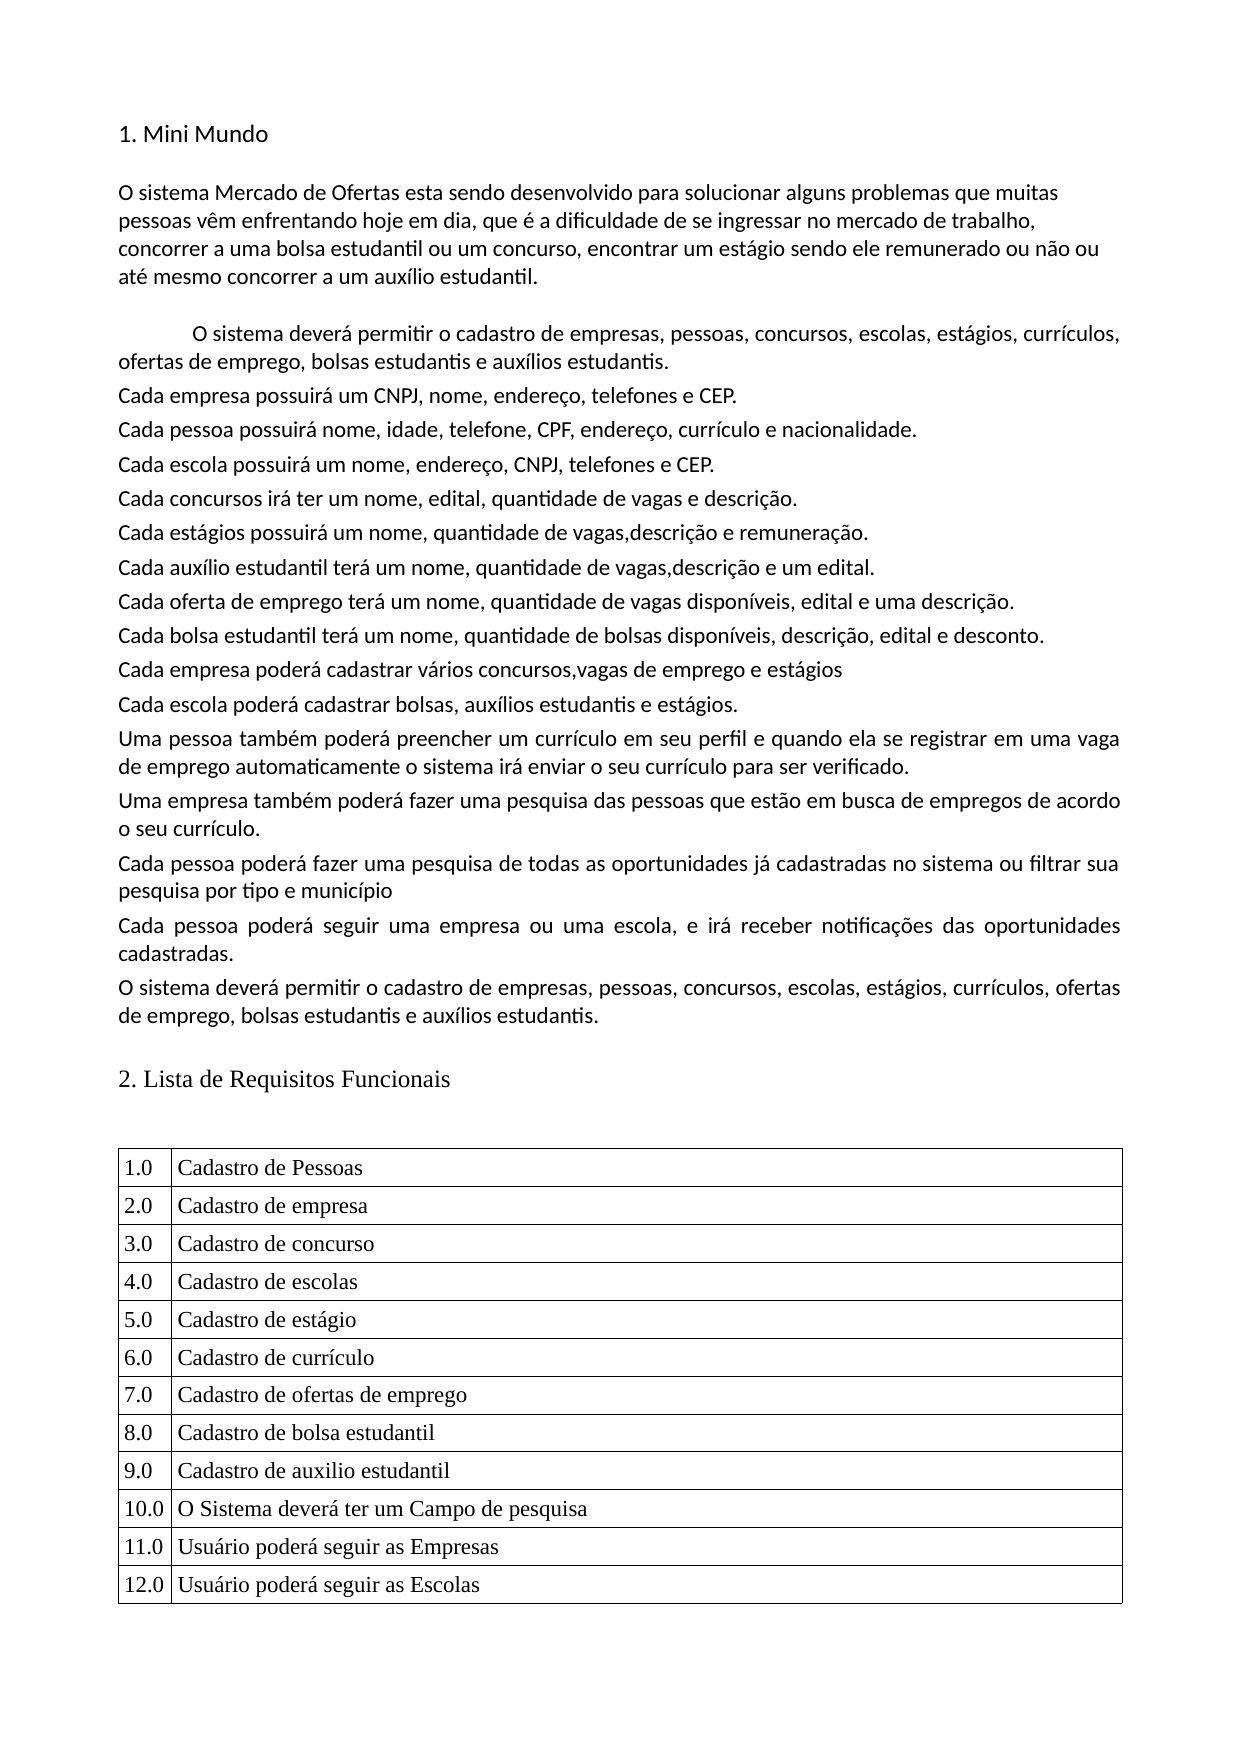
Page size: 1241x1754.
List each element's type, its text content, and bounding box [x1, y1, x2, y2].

text Cada escola possuirá um nome, endereço, CNPJ, telefones e CEP. [118, 450, 1122, 478]
table_cell Cadastro de estágio [172, 1301, 1122, 1338]
text Cada concursos irá ter um nome, edital, quantidade de vagas e descrição. [118, 484, 1122, 512]
table_cell 10.0 [119, 1490, 171, 1527]
table_cell Usuário poderá seguir as Empresas [172, 1528, 1122, 1565]
text Cada bolsa estudantil terá um nome, quantidade de bolsas disponíveis, descrição, edital e desconto. [118, 621, 1122, 649]
text Cada estágios possuirá um nome, quantidade de vagas,descrição e remuneração. [118, 518, 1122, 546]
text 1. Mini Mundo [118, 118, 1122, 149]
text Cada oferta de emprego terá um nome, quantidade de vagas disponíveis, edital e uma descrição. [118, 587, 1122, 615]
table_cell 7.0 [119, 1377, 171, 1413]
table_cell 8.0 [119, 1415, 171, 1451]
text Cada pessoa poderá fazer uma pesquisa de todas as oportunidades já cadastradas no sistema ou filtrar sua pesquisa por tipo e município [118, 849, 1122, 905]
table_cell 9.0 [119, 1452, 171, 1489]
table_cell 4.0 [119, 1263, 171, 1300]
table_cell 2.0 [119, 1187, 171, 1224]
text Cada pessoa possuirá nome, idade, telefone, CPF, endereço, currículo e nacionalidade. [118, 416, 1122, 444]
text Uma pessoa também poderá preencher um currículo em seu perfil e quando ela se registrar em uma vaga de emprego automaticamente o sistema irá enviar o seu currículo para ser verificado. [118, 724, 1122, 780]
table_cell Cadastro de empresa [172, 1187, 1122, 1224]
text Uma empresa também poderá fazer uma pesquisa das pessoas que estão em busca de empregos de acordo o seu currículo. [118, 786, 1122, 842]
table_cell Cadastro de concurso [172, 1225, 1122, 1262]
table_cell 11.0 [119, 1528, 171, 1565]
table_cell Cadastro de auxilio estudantil [172, 1452, 1122, 1489]
text Cada auxílio estudantil terá um nome, quantidade de vagas,descrição e um edital. [118, 553, 1122, 581]
table_cell Cadastro de ofertas de emprego [172, 1377, 1122, 1413]
table_cell 6.0 [119, 1339, 171, 1376]
table_header Cadastro de Pessoas [172, 1149, 1122, 1186]
text O sistema deverá permitir o cadastro de empresas, pessoas, concursos, escolas, estágios, currículos, ofertas de emprego, bolsas estudantis e auxílios estudantis. [118, 319, 1122, 375]
text Cada empresa possuirá um CNPJ, nome, endereço, telefones e CEP. [118, 381, 1122, 409]
text 2. Lista de Requisitos Funcionais [118, 1064, 1122, 1093]
text O sistema Mercado de Ofertas esta sendo desenvolvido para solucionar alguns problemas que muitas pessoas vêm enfrentando hoje em dia, que é a dificuldade de se ingressar no mercado de trabalho, concorrer a uma bolsa estudantil ou um concurso, encontrar um estágio sendo ele remunerado ou não ou até mesmo concorrer a um auxílio estudantil. [118, 178, 1122, 290]
table_cell 3.0 [119, 1225, 171, 1262]
table_cell 5.0 [119, 1301, 171, 1338]
table_cell Cadastro de escolas [172, 1263, 1122, 1300]
table_cell 12.0 [119, 1566, 171, 1603]
table_cell Cadastro de bolsa estudantil [172, 1415, 1122, 1451]
table_cell Cadastro de currículo [172, 1339, 1122, 1376]
text Cada pessoa poderá seguir uma empresa ou uma escola, e irá receber notificações das oportunidades cadastradas. [118, 911, 1122, 967]
table_cell Usuário poderá seguir as Escolas [172, 1566, 1122, 1603]
table_cell O Sistema deverá ter um Campo de pesquisa [172, 1490, 1122, 1527]
text Cada empresa poderá cadastrar vários concursos,vagas de emprego e estágios [118, 656, 1122, 683]
table_header 1.0 [119, 1149, 171, 1186]
text O sistema deverá permitir o cadastro de empresas, pessoas, concursos, escolas, estágios, currículos, ofertas de emprego, bolsas estudantis e auxílios estudantis. [118, 973, 1122, 1029]
text Cada escola poderá cadastrar bolsas, auxílios estudantis e estágios. [118, 690, 1122, 718]
